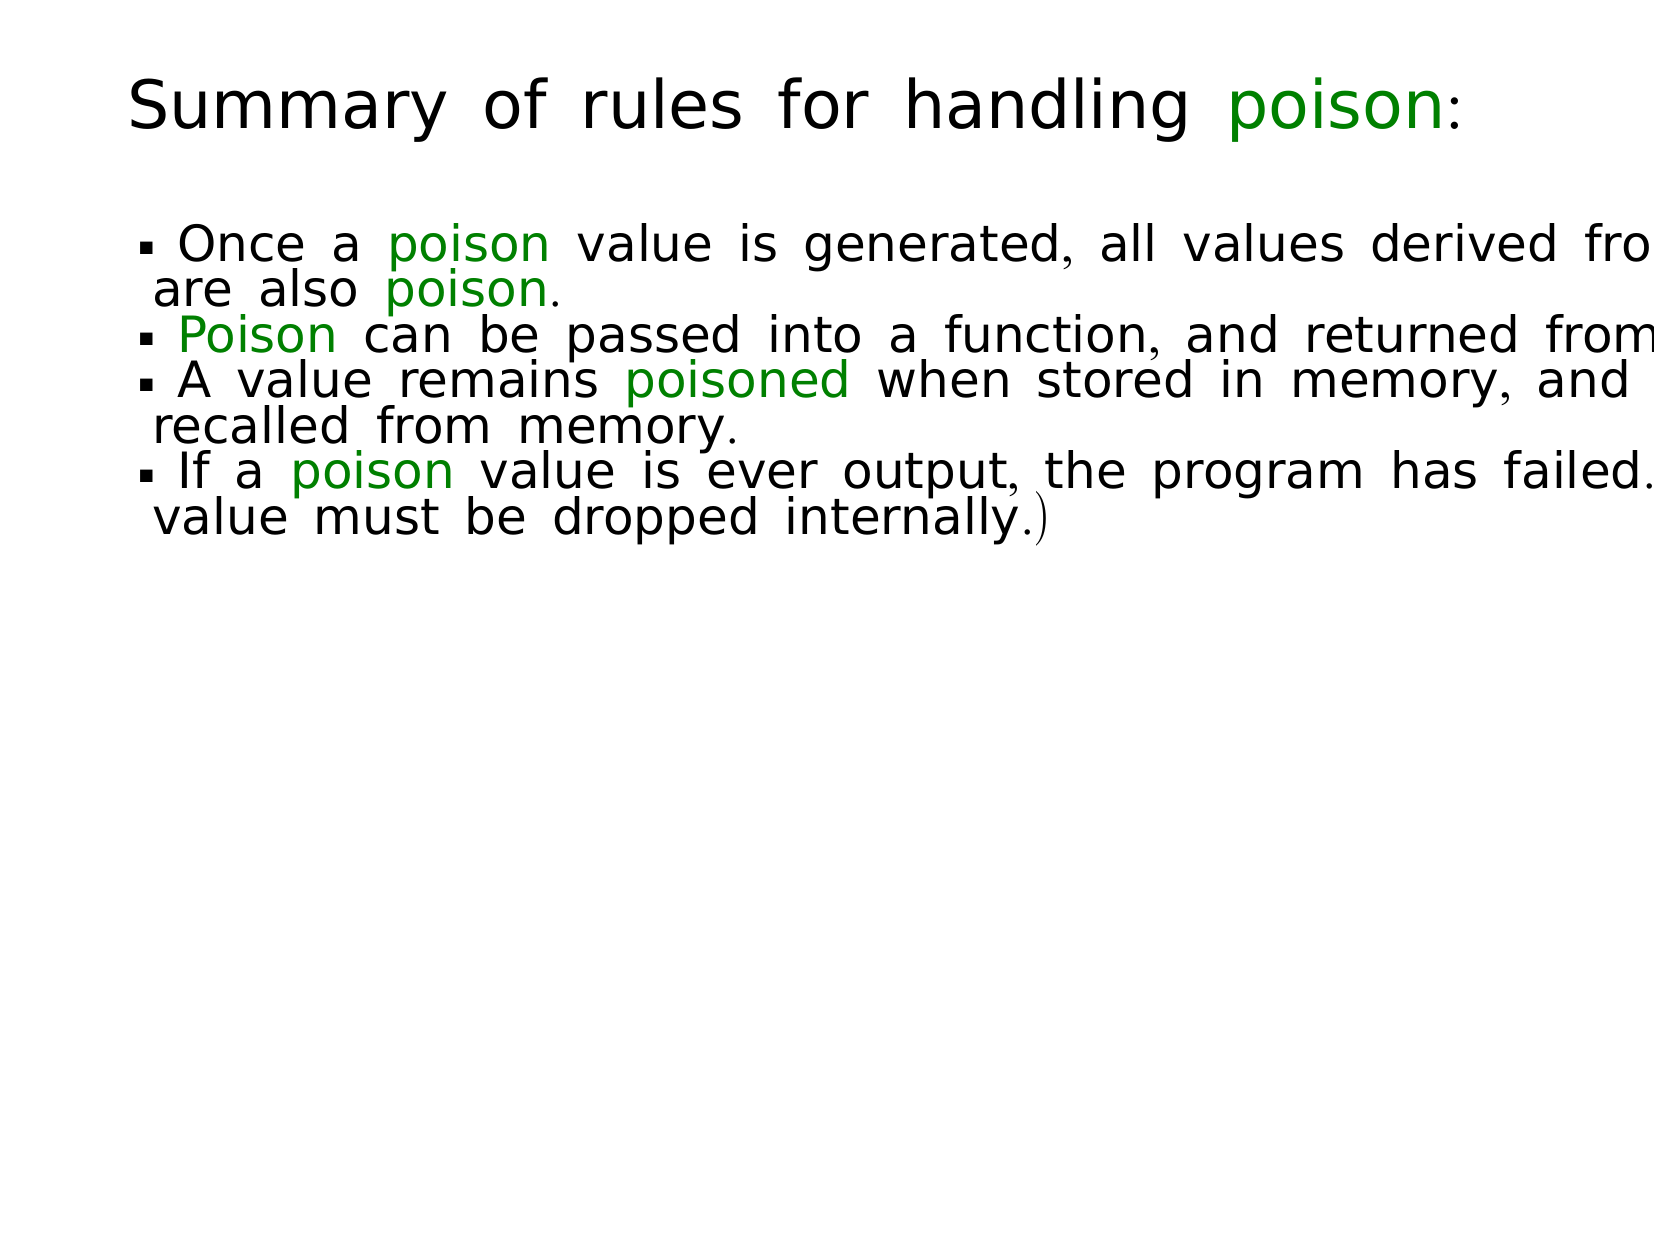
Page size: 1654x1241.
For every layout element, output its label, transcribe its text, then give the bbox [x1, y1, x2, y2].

text_box Summary of rules for handling poison: [112, 75, 1538, 174]
text_box Once a poison value is generated, all values derived from it are also poison. Poison can be passed into a function, and returned from a function. A value remains poisoned when stored in memory, and when recalled from memory. If a poison value is ever output, the program has failed. (A poison value must be dropped internally.) [125, 219, 1640, 795]
